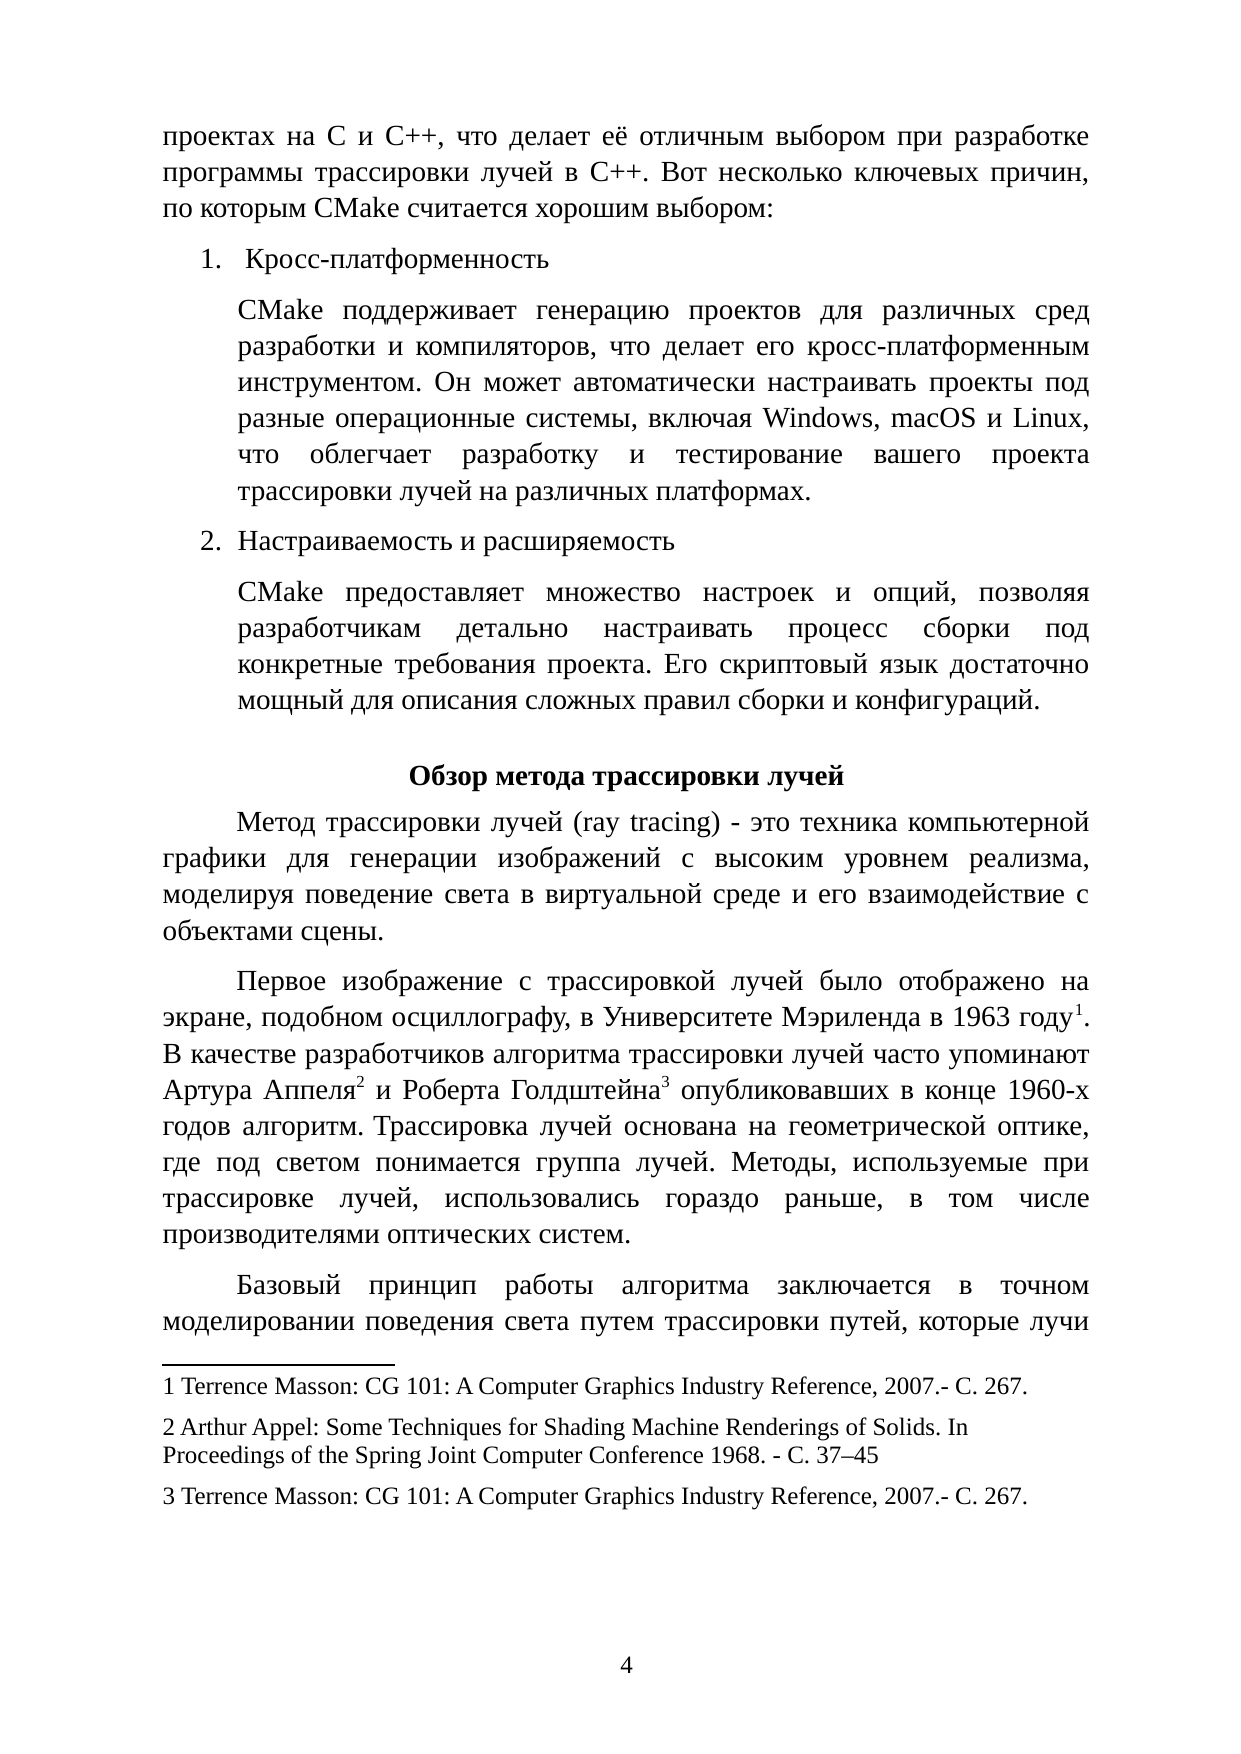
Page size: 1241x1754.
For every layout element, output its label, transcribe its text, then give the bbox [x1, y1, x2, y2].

list Настраиваемость и расширяемость [200, 523, 1090, 557]
text проектах на C и C++, что делает её отличным выбором при разработке программы трассировки лучей в C++. Вот несколько ключевых причин, по которым CMake считается хорошим выбором: [162, 118, 1090, 224]
subtitle Обзор метода трассировки лучей [162, 758, 1090, 792]
list CMake предоставляет множество настроек и опций, позволяя разработчикам детально настраивать процесс сборки под конкретные требования проекта. Его скриптовый язык достаточно мощный для описания сложных правил сборки и конфигураций. [200, 574, 1090, 716]
text Terrence Masson: CG 101: A Computer Graphics Industry Reference, 2007.- С. 267. [162, 1371, 1090, 1400]
text Базовый принцип работы алгоритма заключается в точном моделировании поведения света путем трассировки путей, которые лучи [162, 1267, 1090, 1337]
list Кросс-платформенность [200, 241, 1090, 275]
text Первое изображение с трассировкой лучей было отображено на экране, подобном осциллографу, в Университете Мэриленда в 1963 году. В качестве разработчиков алгоритма трассировки лучей часто упоминают Артура Аппеля и Роберта Голдштейна опубликовавших в конце 1960-х годов алгоритм. Трассировка лучей основана на геометрической оптике, где под светом понимается группа лучей. Методы, используемые при трассировке лучей, использовались гораздо раньше, в том числе производителями оптических систем. [162, 963, 1090, 1250]
text Arthur Appel: Some Techniques for Shading Machine Renderings of Solids. In Proceedings of the Spring Joint Computer Conference 1968. - С. 37–45 [162, 1412, 1090, 1469]
list CMake поддерживает генерацию проектов для различных сред разработки и компиляторов, что делает его кросс-платформенным инструментом. Он может автоматически настраивать проекты под разные операционные системы, включая Windows, macOS и Linux, что облегчает разработку и тестирование вашего проекта трассировки лучей на различных платформах. [200, 292, 1090, 506]
text Terrence Masson: CG 101: A Computer Graphics Industry Reference, 2007.- С. 267. [162, 1481, 1090, 1510]
text Метод трассировки лучей (ray tracing) - это техника компьютерной графики для генерации изображений с высоким уровнем реализма, моделируя поведение света в виртуальной среде и его взаимодействие с объектами сцены. [162, 804, 1090, 946]
